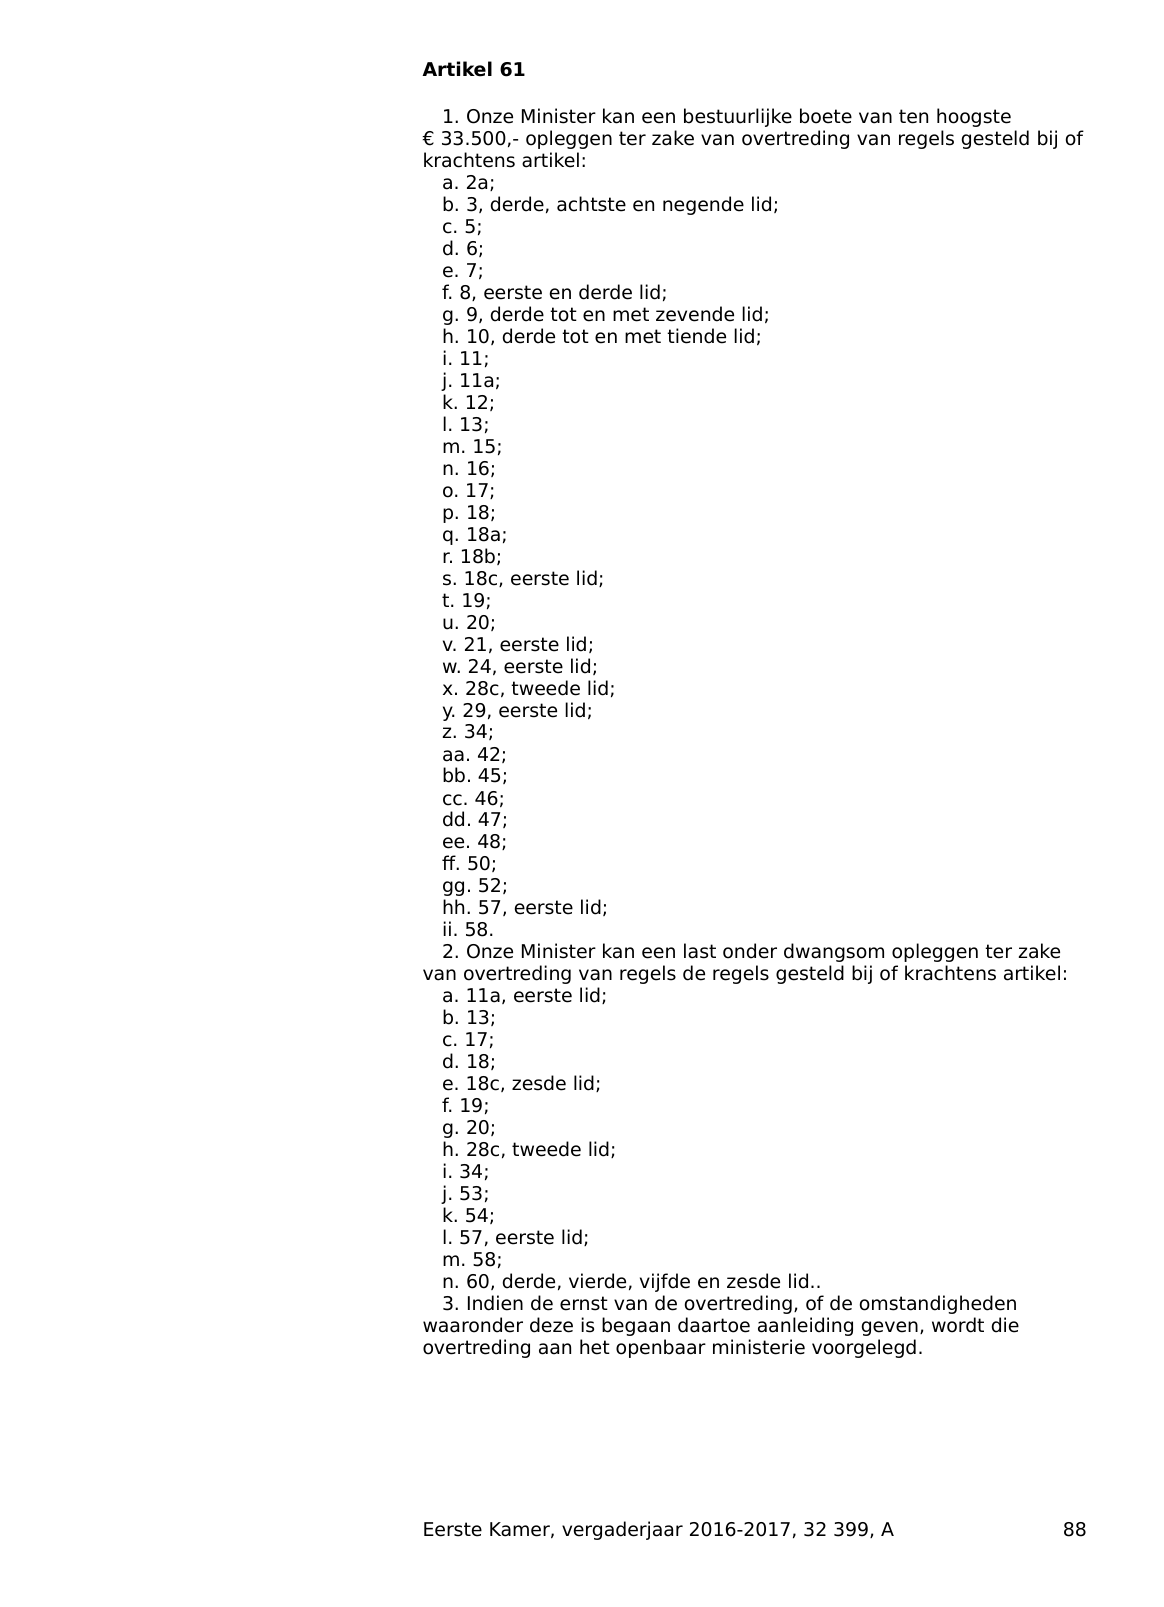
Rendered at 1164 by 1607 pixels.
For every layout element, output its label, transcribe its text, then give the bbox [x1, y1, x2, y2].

text l. 57, eerste lid; [422, 1227, 1087, 1249]
text i. 11; [422, 348, 1087, 370]
text o. 17; [422, 480, 1087, 502]
text l. 13; [422, 414, 1087, 436]
text g. 20; [422, 1117, 1087, 1139]
text f. 8, eerste en derde lid; [422, 282, 1087, 304]
text aa. 42; [422, 743, 1087, 765]
text m. 15; [422, 436, 1087, 458]
text s. 18c, eerste lid; [422, 568, 1087, 589]
text j. 53; [422, 1183, 1087, 1205]
text gg. 52; [422, 875, 1087, 897]
text d. 18; [422, 1051, 1087, 1073]
text h. 28c, tweede lid; [422, 1139, 1087, 1161]
text r. 18b; [422, 546, 1087, 568]
text k. 54; [422, 1205, 1087, 1227]
text q. 18a; [422, 524, 1087, 546]
text p. 18; [422, 502, 1087, 524]
text ee. 48; [422, 831, 1087, 853]
text bb. 45; [422, 765, 1087, 787]
text n. 16; [422, 458, 1087, 480]
text u. 20; [422, 612, 1087, 633]
text k. 12; [422, 392, 1087, 414]
text v. 21, eerste lid; [422, 633, 1087, 656]
text a. 2a; [422, 172, 1087, 194]
text ff. 50; [422, 853, 1087, 875]
text g. 9, derde tot en met zevende lid; [422, 304, 1087, 326]
text m. 58; [422, 1249, 1087, 1271]
text z. 34; [422, 721, 1087, 743]
text 3. Indien de ernst van de overtreding, of de omstandigheden waaronder deze is begaan daartoe aanleiding geven, wordt die overtreding aan het openbaar ministerie voorgelegd. [422, 1293, 1087, 1359]
text 2. Onze Minister kan een last onder dwangsom opleggen ter zake van overtreding van regels de regels gesteld bij of krachtens artikel: [422, 941, 1087, 985]
text c. 5; [422, 216, 1087, 238]
text i. 34; [422, 1161, 1087, 1183]
text dd. 47; [422, 809, 1087, 831]
text e. 7; [422, 260, 1087, 282]
text b. 13; [422, 1007, 1087, 1029]
subtitle Artikel 61 [422, 59, 1087, 81]
text cc. 46; [422, 787, 1087, 809]
text ii. 58. [422, 919, 1087, 941]
text 1. Onze Minister kan een bestuurlijke boete van ten hoogste € 33.500,- opleggen ter zake van overtreding van regels gesteld bij of krachtens artikel: [422, 106, 1087, 172]
text d. 6; [422, 238, 1087, 260]
text j. 11a; [422, 370, 1087, 392]
text w. 24, eerste lid; [422, 656, 1087, 677]
text e. 18c, zesde lid; [422, 1073, 1087, 1095]
text h. 10, derde tot en met tiende lid; [422, 326, 1087, 348]
text x. 28c, tweede lid; [422, 677, 1087, 699]
text b. 3, derde, achtste en negende lid; [422, 194, 1087, 216]
text hh. 57, eerste lid; [422, 897, 1087, 919]
text t. 19; [422, 589, 1087, 612]
text n. 60, derde, vierde, vijfde en zesde lid.. [422, 1271, 1087, 1293]
text a. 11a, eerste lid; [422, 985, 1087, 1007]
text c. 17; [422, 1029, 1087, 1051]
text y. 29, eerste lid; [422, 699, 1087, 721]
text f. 19; [422, 1095, 1087, 1117]
